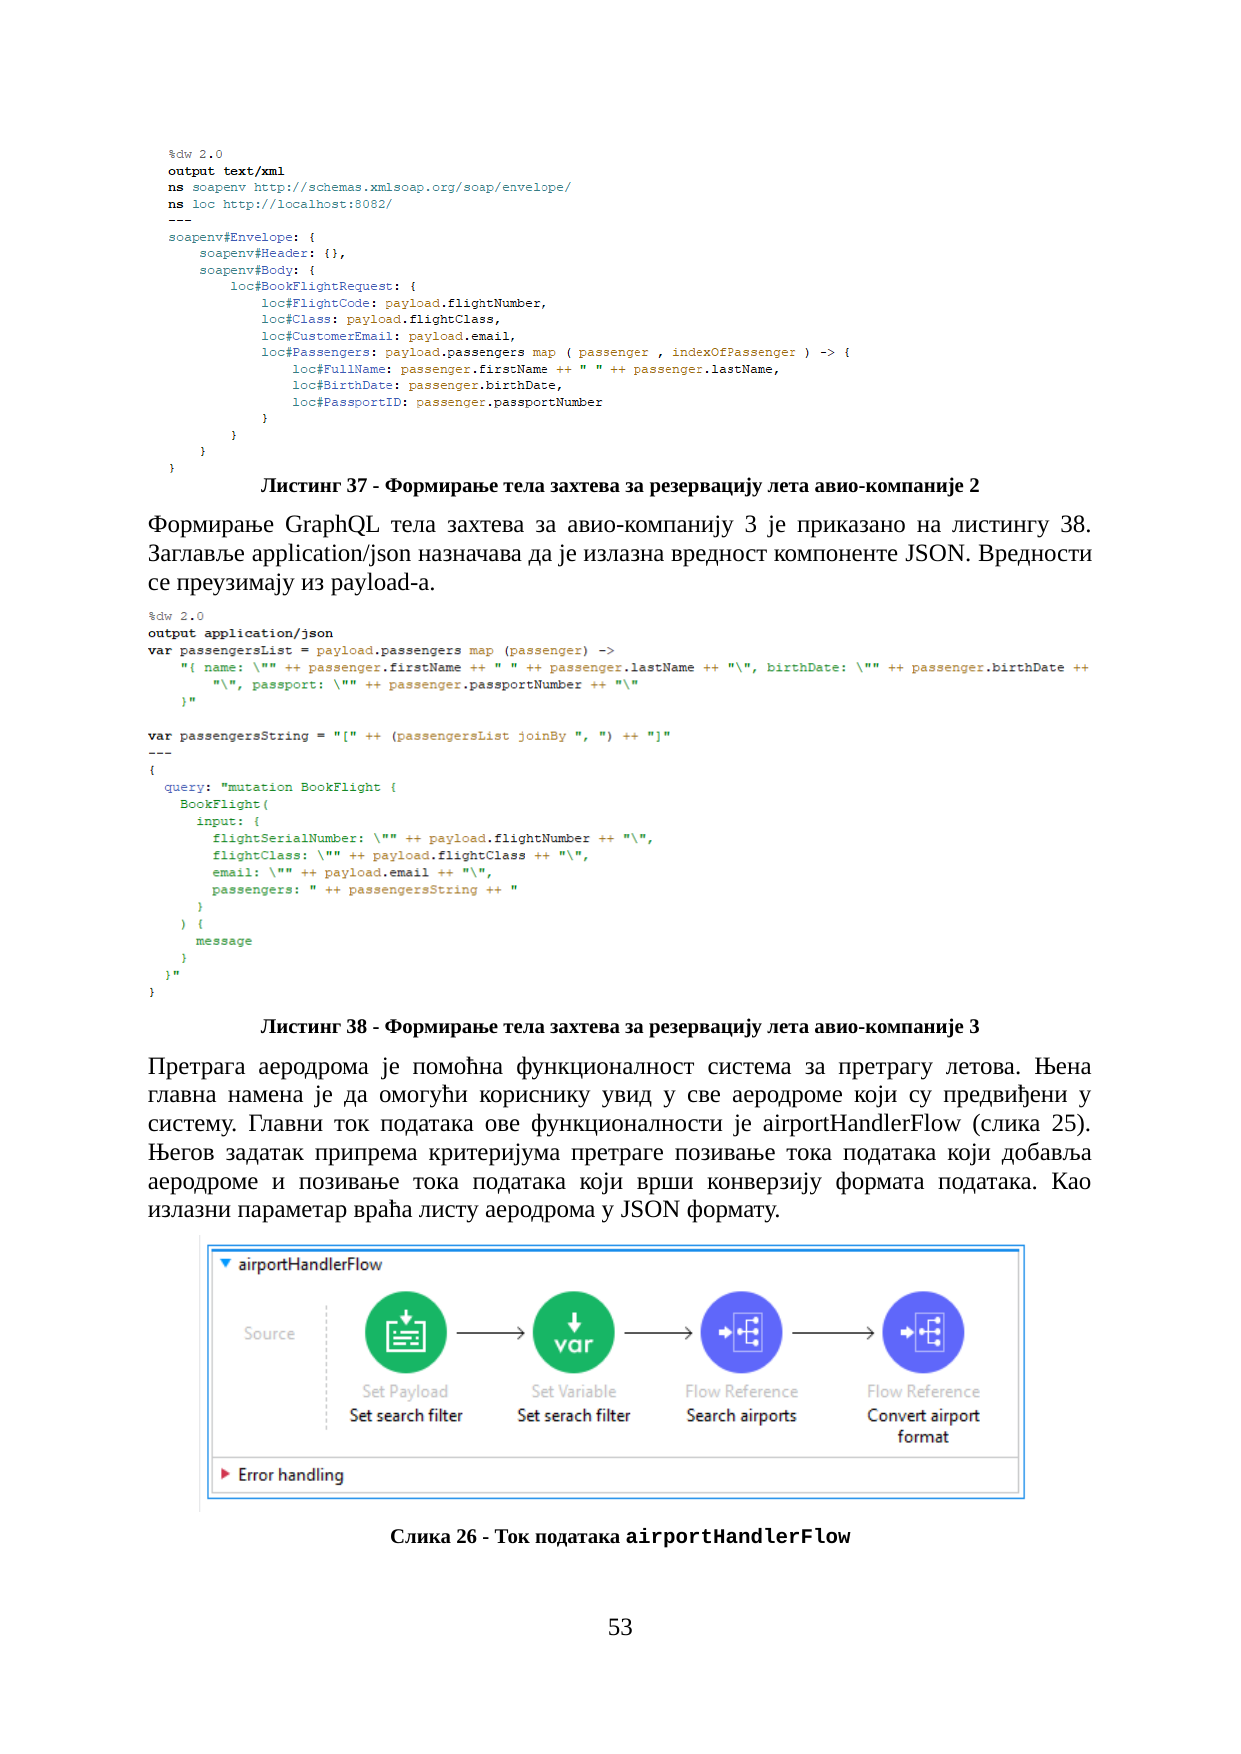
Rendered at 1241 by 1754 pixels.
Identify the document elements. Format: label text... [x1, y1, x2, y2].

text Листинг 38 - Формирање тела захтева за резервацију лета авио-компаније 3 [148, 1002, 1092, 1038]
text Листинг 37 - Формирање тела захтева за резервацију лета авио-компаније 2 [148, 473, 1092, 497]
text Претрага аеродрома је помоћна функционалност система за претрагу летова. Њена главна намена је да омогући кориснику увид у све аеродроме који су предвиђени у систему. Главни ток података ове функционалности је airportHandlerFlow (слика 25). Његов задатак припрема критеријума претраге позивање тока података који добавља аеродроме и позивање тока података који врши конверзију формата података. Као излазни параметар враћа листу аеродрома у JSON формату. [148, 1051, 1092, 1223]
text Формирање GraphQL тела захтева за авио-компанију 3 је приказано на листингу 38. Заглавље application/json назначава да је излазна вредност компоненте JSON. Вредности се преузимају из payload-a. [148, 509, 1092, 596]
picture [147, 608, 1093, 1002]
picture [199, 1235, 1042, 1512]
picture [168, 147, 1073, 473]
text Слика 26 - Ток података airportHandlerFlow [148, 1524, 1092, 1550]
